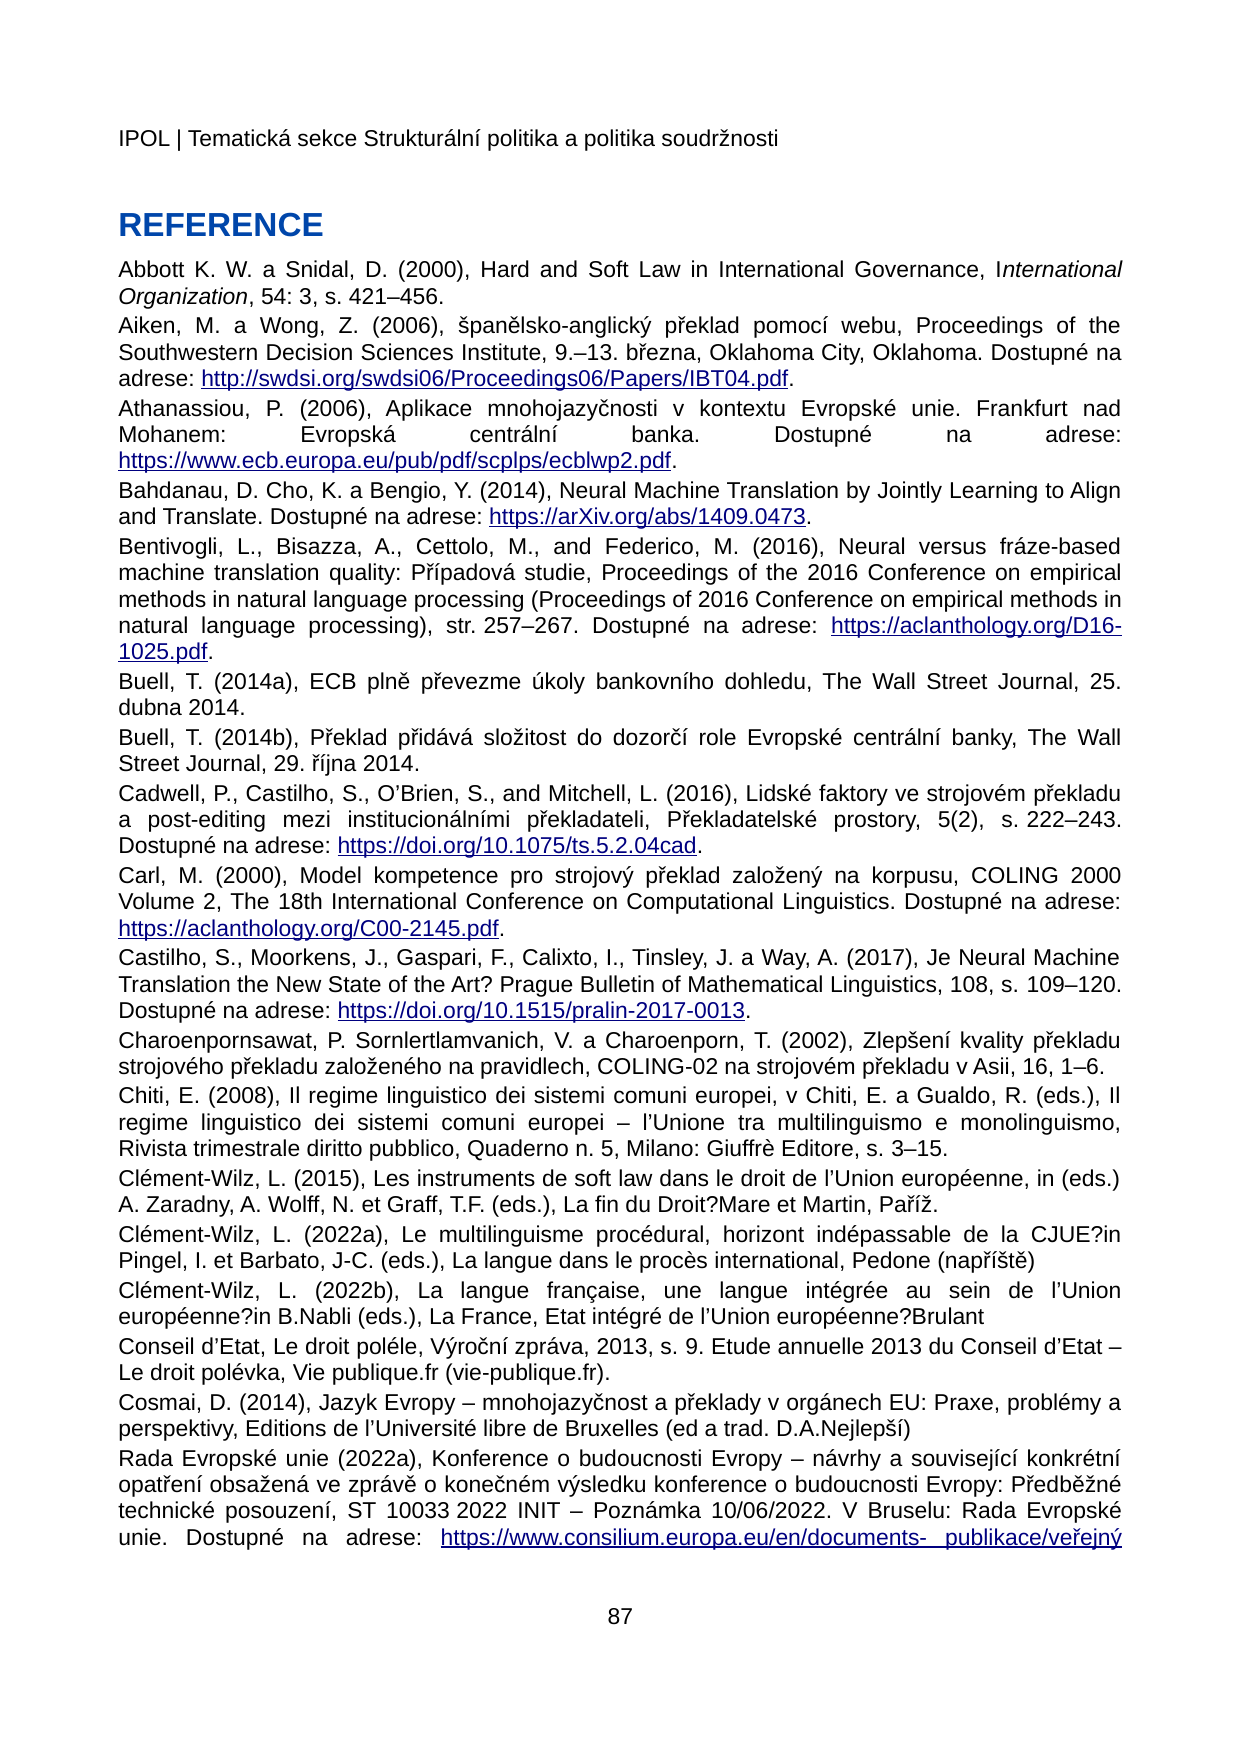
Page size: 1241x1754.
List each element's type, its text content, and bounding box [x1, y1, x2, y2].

text Cosmai, D. (2014), Jazyk Evropy – mnohojazyčnost a překlady v orgánech EU: Praxe, problémy a perspektivy, Editions de l’Université libre de Bruxelles (ed a trad. D.A.Nejlepší) [118, 1388, 1122, 1441]
text Aiken, M. a Wong, Z. (2006), španělsko-anglický překlad pomocí webu, Proceedings of the Southwestern Decision Sciences Institute, 9.–13. března, Oklahoma City, Oklahoma. Dostupné na adrese: http://swdsi.org/swdsi06/Proceedings06/Papers/IBT04.pdf. [118, 312, 1122, 391]
text Buell, T. (2014a), ECB plně převezme úkoly bankovního dohledu, The Wall Street Journal, 25. dubna 2014. [118, 668, 1122, 721]
text Conseil d’Etat, Le droit poléle, Výroční zpráva, 2013, s. 9. Etude annuelle 2013 du Conseil d’Etat – Le droit polévka, Vie publique.fr (vie-publique.fr). [118, 1333, 1122, 1385]
text Clément-Wilz, L. (2015), Les instruments de soft law dans le droit de l’Union européenne, in (eds.) A. Zaradny, A. Wolff, N. et Graff, T.F. (eds.), La fin du Droit?Mare et Martin, Paříž. [118, 1165, 1122, 1217]
text Bentivogli, L., Bisazza, A., Cettolo, M., and Federico, M. (2016), Neural versus fráze-based machine translation quality: Případová studie, Proceedings of the 2016 Conference on empirical methods in natural language processing (Proceedings of 2016 Conference on empirical methods in natural language processing), str. 257–267. Dostupné na adrese: https://aclanthology.org/D16-1025.pdf. [118, 533, 1122, 664]
text Castilho, S., Moorkens, J., Gaspari, F., Calixto, I., Tinsley, J. a Way, A. (2017), Je Neural Machine Translation the New State of the Art? Prague Bulletin of Mathematical Linguistics, 108, s. 109–120. Dostupné na adrese: https://doi.org/10.1515/pralin-2017-0013. [118, 944, 1122, 1023]
text Carl, M. (2000), Model kompetence pro strojový překlad založený na korpusu, COLING 2000 Volume 2, The 18th International Conference on Computational Linguistics. Dostupné na adrese: https://aclanthology.org/C00-2145.pdf. [118, 862, 1122, 941]
text Buell, T. (2014b), Překlad přidává složitost do dozorčí role Evropské centrální banky, The Wall Street Journal, 29. října 2014. [118, 724, 1122, 776]
text Chiti, E. (2008), Il regime linguistico dei sistemi comuni europei, v Chiti, E. a Gualdo, R. (eds.), Il regime linguistico dei sistemi comuni europei – l’Unione tra multilinguismo e monolinguismo, Rivista trimestrale diritto pubblico, Quaderno n. 5, Milano: Giuffrè Editore, s. 3–15. [118, 1082, 1122, 1162]
text Clément-Wilz, L. (2022b), La langue française, une langue intégrée au sein de l’Union européenne?in B.Nabli (eds.), La France, Etat intégré de l’Union européenne?Brulant [118, 1277, 1122, 1329]
text Abbott K. W. a Snidal, D. (2000), Hard and Soft Law in International Governance, International Organization, 54: 3, s. 421–456. [118, 256, 1122, 309]
text Rada Evropské unie (2022a), Konference o budoucnosti Evropy – návrhy a související konkrétní opatření obsažená ve zprávě o konečném výsledku konference o budoucnosti Evropy: Předběžné technické posouzení, ST 10033 2022 INIT – Poznámka 10/06/2022. V Bruselu: Rada Evropské unie. Dostupné na adrese: https://www.consilium.europa.eu/en/documents- publikace/veřejný [118, 1444, 1122, 1550]
text Bahdanau, D. Cho, K. a Bengio, Y. (2014), Neural Machine Translation by Jointly Learning to Align and Translate. Dostupné na adrese: https://arXiv.org/abs/1409.0473. [118, 477, 1122, 529]
text Athanassiou, P. (2006), Aplikace mnohojazyčnosti v kontextu Evropské unie. Frankfurt nad Mohanem: Evropská centrální banka. Dostupné na adrese: https://www.ecb.europa.eu/pub/pdf/scplps/ecblwp2.pdf. [118, 394, 1122, 474]
text Clément-Wilz, L. (2022a), Le multilinguisme procédural, horizont indépassable de la CJUE?in Pingel, I. et Barbato, J-C. (eds.), La langue dans le procès international, Pedone (napříště) [118, 1221, 1122, 1273]
text Cadwell, P., Castilho, S., O’Brien, S., and Mitchell, L. (2016), Lidské faktory ve strojovém překladu a post-editing mezi institucionálními překladateli, Překladatelské prostory, 5(2), s. 222–243. Dostupné na adrese: https://doi.org/10.1075/ts.5.2.04cad. [118, 780, 1122, 859]
text Charoenpornsawat, P. Sornlertlamvanich, V. a Charoenporn, T. (2002), Zlepšení kvality překladu strojového překladu založeného na pravidlech, COLING-02 na strojovém překladu v Asii, 16, 1–6. [118, 1027, 1122, 1079]
subtitle REFERENCE [118, 205, 1122, 244]
